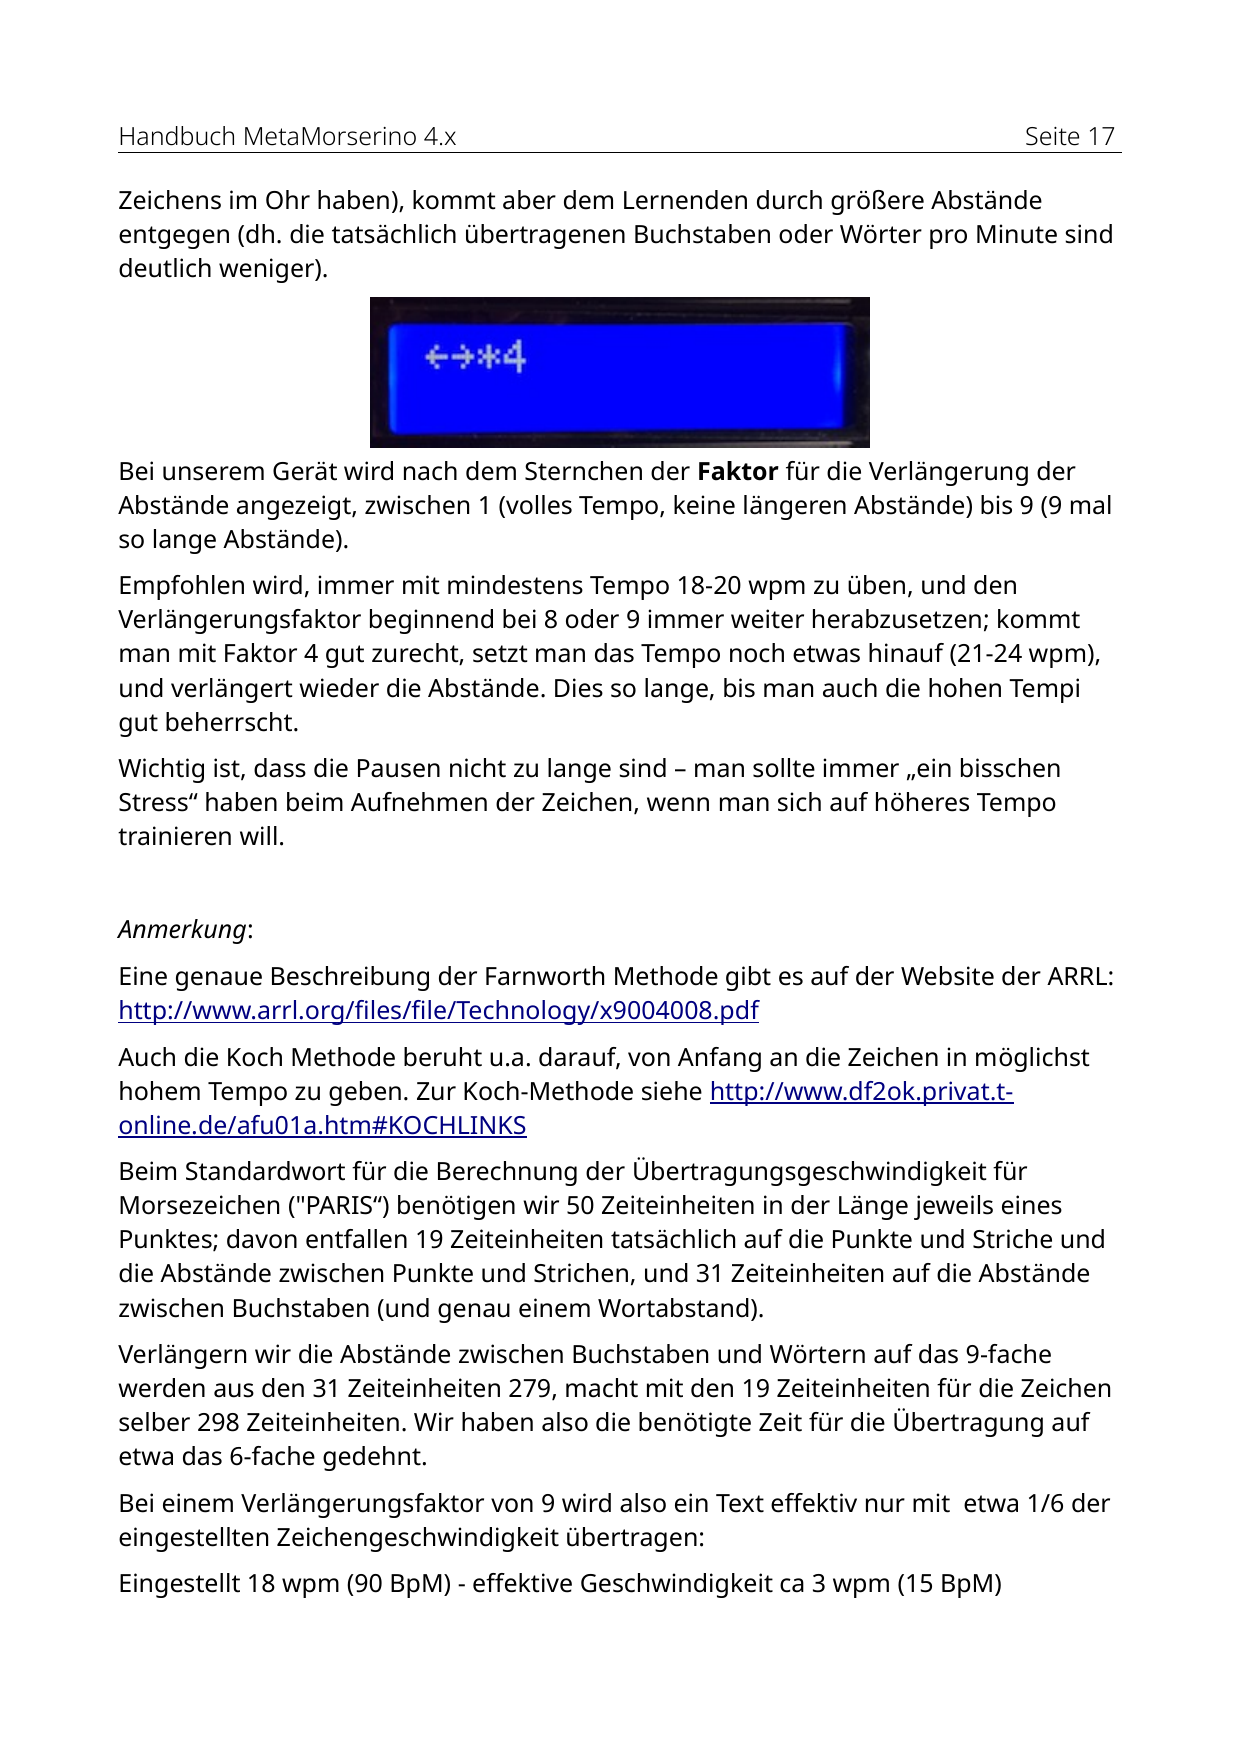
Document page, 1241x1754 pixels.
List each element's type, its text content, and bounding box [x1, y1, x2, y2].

text Empfohlen wird, immer mit mindestens Tempo 18-20 wpm zu üben, und den Verlängerungsfaktor beginnend bei 8 oder 9 immer weiter herabzusetzen; kommt man mit Faktor 4 gut zurecht, setzt man das Tempo noch etwas hinauf (21-24 wpm), und verlängert wieder die Abstände. Dies so lange, bis man auch die hohen Tempi gut beherrscht. [118, 568, 1122, 738]
text Wichtig ist, dass die Pausen nicht zu lange sind – man sollte immer „ein bisschen Stress“ haben beim Aufnehmen der Zeichen, wenn man sich auf höheres Tempo trainieren will. [118, 751, 1122, 853]
text Eingestellt 18 wpm (90 BpM) - effektive Geschwindigkeit ca 3 wpm (15 BpM) [118, 1566, 1122, 1600]
text Anmerkung: [118, 912, 1122, 946]
text Eine genaue Beschreibung der Farnworth Methode gibt es auf der Website der ARRL: http://www.arrl.org/files/file/Technology/x9004008.pdf [118, 959, 1122, 1027]
text Zeichens im Ohr haben), kommt aber dem Lernenden durch größere Abstände entgegen (dh. die tatsächlich übertragenen Buchstaben oder Wörter pro Minute sind deutlich weniger). [118, 183, 1122, 285]
picture [370, 297, 870, 448]
text Verlängern wir die Abstände zwischen Buchstaben und Wörtern auf das 9-fache werden aus den 31 Zeiteinheiten 279, macht mit den 19 Zeiteinheiten für die Zeichen selber 298 Zeiteinheiten. Wir haben also die benötigte Zeit für die Übertragung auf etwa das 6-fache gedehnt. [118, 1337, 1122, 1473]
text Beim Standardwort für die Berechnung der Übertragungsgeschwindigkeit für Morsezeichen ("PARIS“) benötigen wir 50 Zeiteinheiten in der Länge jeweils eines Punktes; davon entfallen 19 Zeiteinheiten tatsächlich auf die Punkte und Striche und die Abstände zwischen Punkte und Strichen, und 31 Zeiteinheiten auf die Abstände zwischen Buchstaben (und genau einem Wortabstand). [118, 1154, 1122, 1324]
text Bei unserem Gerät wird nach dem Sternchen der Faktor für die Verlängerung der Abstände angezeigt, zwischen 1 (volles Tempo, keine längeren Abstände) bis 9 (9 mal so lange Abstände). [118, 448, 1122, 556]
text Auch die Koch Methode beruht u.a. darauf, von Anfang an die Zeichen in möglichst hohem Tempo zu geben. Zur Koch-Methode siehe http://www.df2ok.privat.t-online.de/afu01a.htm#KOCHLINKS [118, 1039, 1122, 1141]
text Bei einem Verlängerungsfaktor von 9 wird also ein Text effektiv nur mit etwa 1/6 der eingestellten Zeichengeschwindigkeit übertragen: [118, 1486, 1122, 1554]
